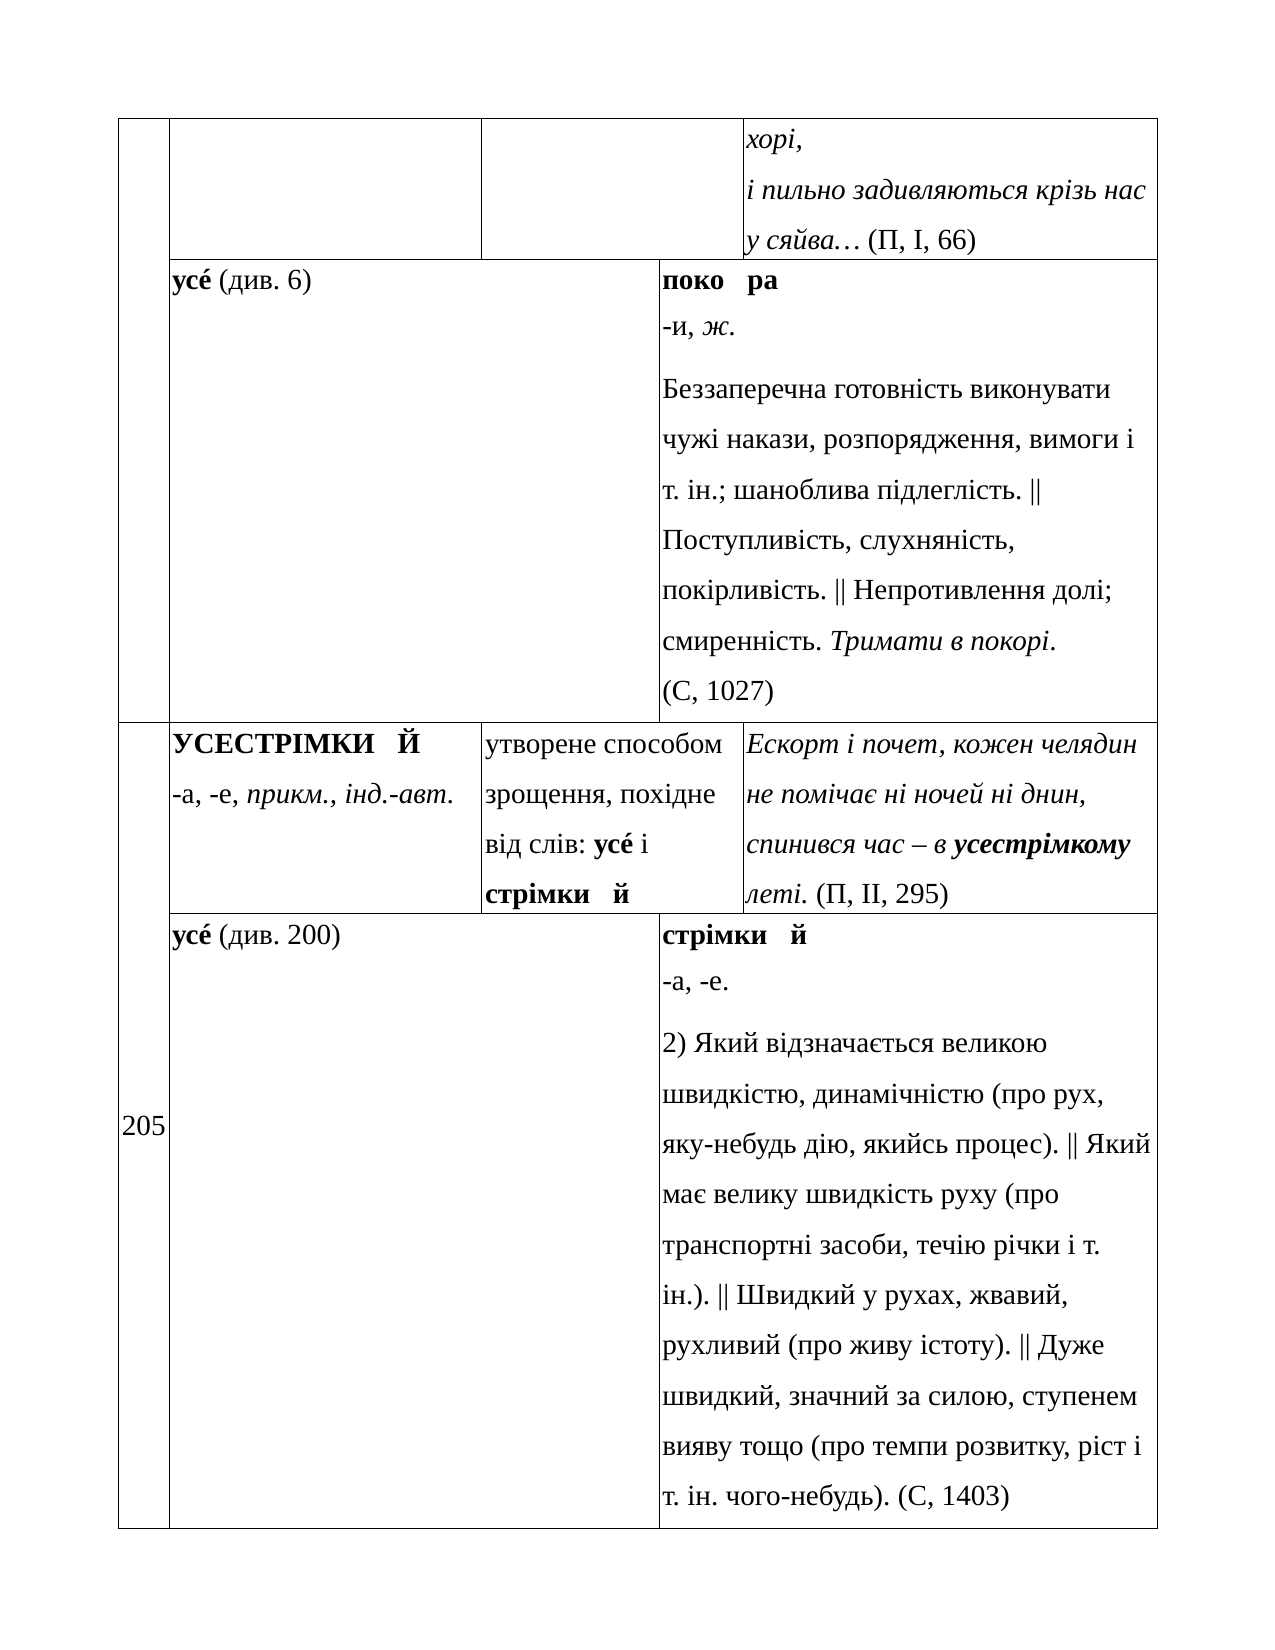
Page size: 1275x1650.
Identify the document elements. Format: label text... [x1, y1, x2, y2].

table_cell [119, 119, 169, 722]
table_cell 205 [119, 723, 169, 1527]
table_cell покора -и, ж. Беззаперечна готовність виконувати чужі накази, розпорядження, вимоги і т. ін.; шаноблива підлеглість. || Поступливість, слухняність, покірливість. || Непротивлення долі; смиренність. Тримати в покорі. (С, 1027) [660, 260, 1157, 722]
table_cell Усестрімкий -а, -е, прикм., інд.-авт. [170, 723, 481, 913]
table_cell [482, 119, 743, 259]
table_cell стрімкий -а, -е. 2) Який відзначається великою швидкістю, динамічністю (про рух, яку-небудь дію, якийсь процес). || Який має велику швидкість руху (про транспортні засоби, течію річки і т. ін.). || Швидкий у рухах, жвавий, рухливий (про живу істоту). || Дуже швидкий, значний за силою, ступенем вияву тощо (про темпи розвитку, ріст і т. ін. чого-небудь). (С, 1403) [660, 914, 1157, 1527]
table_cell усé (див. 200) [170, 914, 659, 1527]
table_cell усé (див. 6) [170, 260, 659, 722]
table_cell Ескорт і почет, кожен челядин не помічає ні ночей ні днин, спинився час – в усестрімкому леті. (П, ІІ, 295) [744, 723, 1157, 913]
table_cell утворене способом зрощення, похідне від слів: усé і стрімкий [482, 723, 743, 913]
table_cell [170, 119, 481, 259]
table_cell хорі, і пильно задивляються крізь нас у сяйва… (П, І, 66) [744, 119, 1157, 259]
